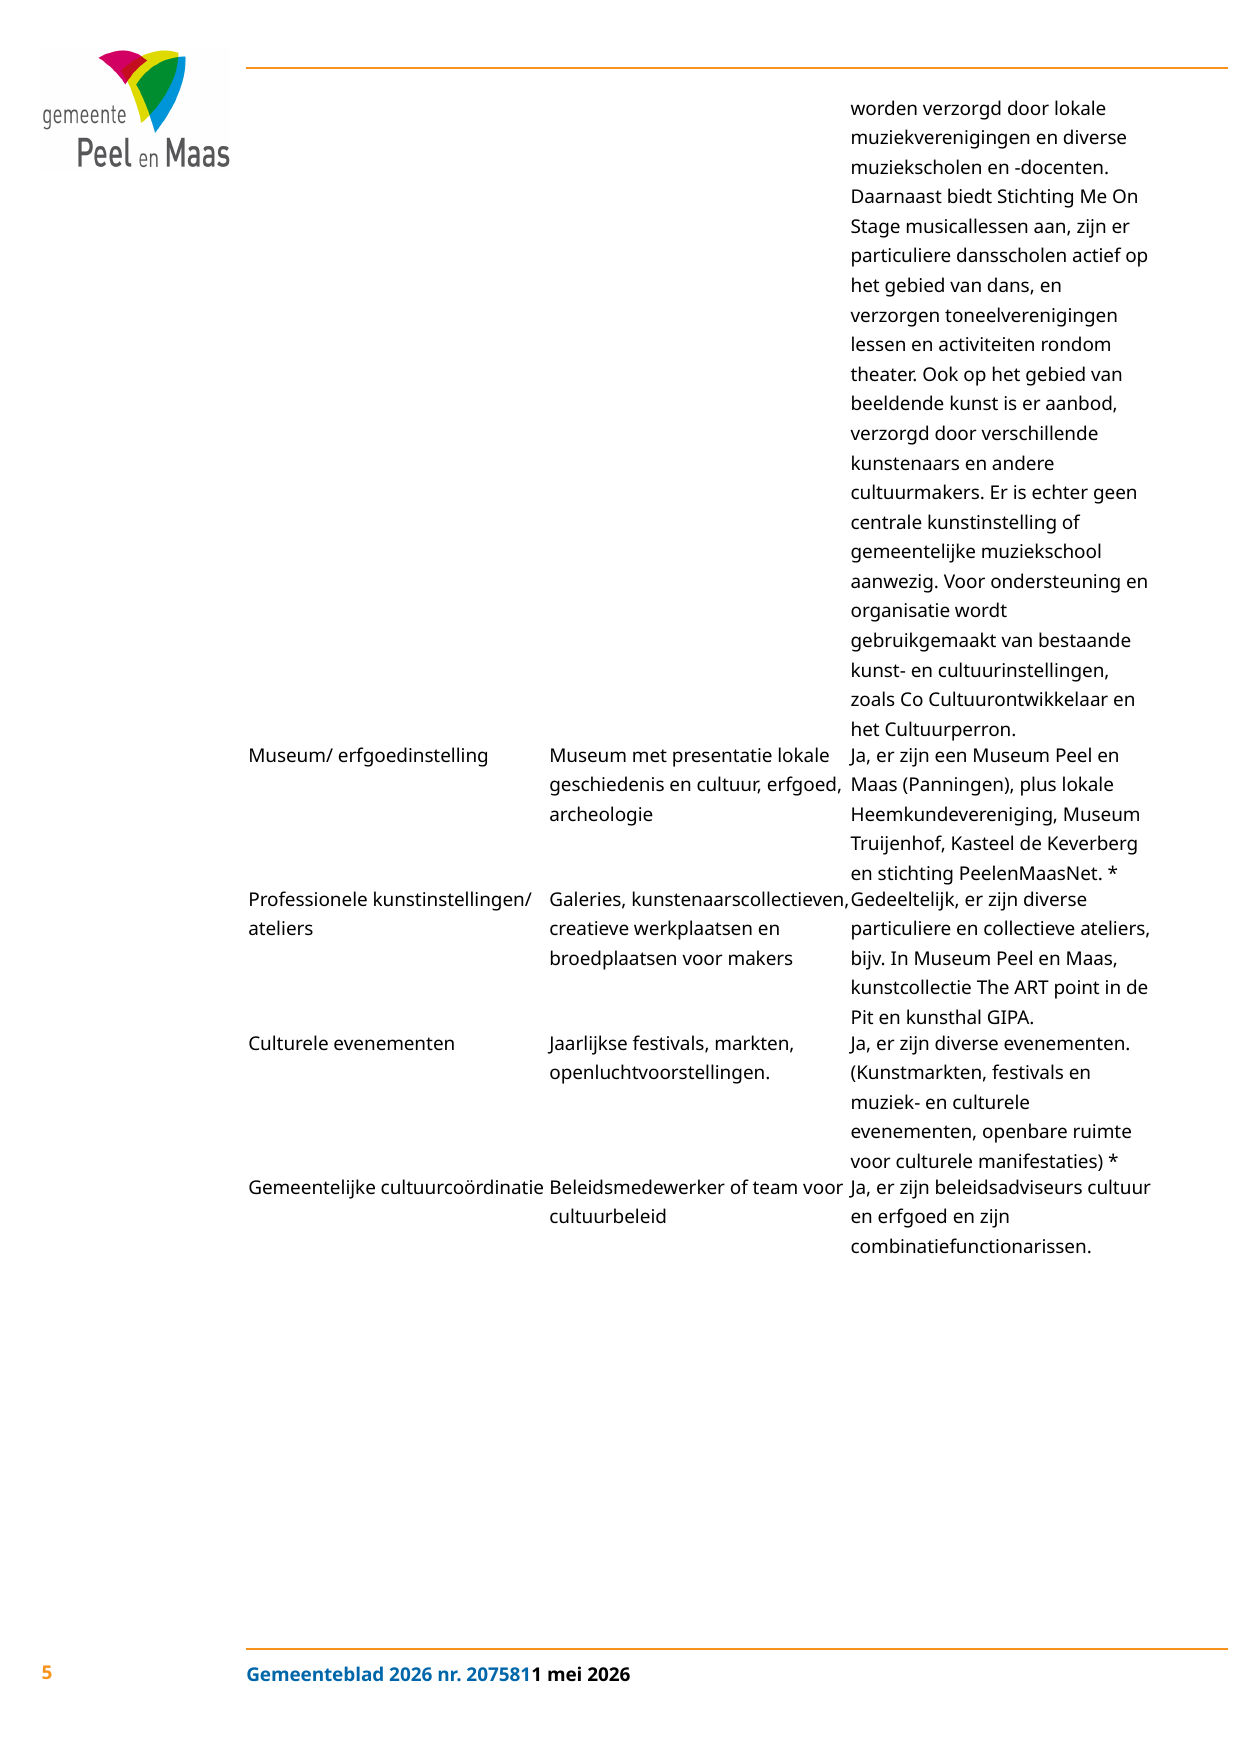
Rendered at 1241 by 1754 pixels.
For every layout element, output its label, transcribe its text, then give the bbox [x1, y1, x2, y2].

table_cell Gedeeltelijk, er zijn diverse particuliere en collectieve ateliers, bijv. In Museum Peel en Maas, kunstcollectie The ART point in de Pit en kunsthal GIPA. [850, 886, 1152, 1030]
table_cell Museum met presentatie lokale geschiedenis en cultuur, erfgoed, archeologie [549, 742, 850, 886]
table_cell Gemeentelijke cultuurcoördinatie [248, 1174, 549, 1259]
table_cell [549, 95, 850, 742]
table_cell worden verzorgd door lokale muziekverenigingen en diverse muziekscholen en -docenten. Daarnaast biedt Stichting Me On Stage musicallessen aan, zijn er particuliere dansscholen actief op het gebied van dans, en verzorgen toneelverenigingen lessen en activiteiten rondom theater. Ook op het gebied van beeldende kunst is er aanbod, verzorgd door verschillende kunstenaars en andere cultuurmakers. Er is echter geen centrale kunstinstelling of gemeentelijke muziekschool aanwezig. Voor ondersteuning en organisatie wordt gebruikgemaakt van bestaande kunst- en cultuurinstellingen, zoals Co Cultuurontwikkelaar en het Cultuurperron. [850, 95, 1152, 742]
picture [41, 47, 231, 172]
table_cell Ja, er zijn een Museum Peel en Maas (Panningen), plus lokale Heemkundevereniging, Museum Truijenhof, Kasteel de Keverberg en stichting PeelenMaasNet. * [850, 742, 1152, 886]
table_cell Galeries, kunstenaarscollectieven, creatieve werkplaatsen en broedplaatsen voor makers [549, 886, 850, 1030]
table_cell Ja, er zijn beleidsadviseurs cultuur en erfgoed en zijn combinatiefunctionarissen. [850, 1174, 1152, 1259]
table_cell Beleidsmedewerker of team voor cultuurbeleid [549, 1174, 850, 1259]
table_cell Professionele kunstinstellingen/ ateliers [248, 886, 549, 1030]
table_cell [248, 95, 549, 742]
table_cell Museum/ erfgoedinstelling [248, 742, 549, 886]
table_cell Jaarlijkse festivals, markten, openluchtvoorstellingen. [549, 1030, 850, 1174]
table_cell Ja, er zijn diverse evenementen. (Kunstmarkten, festivals en muziek- en culturele evenementen, openbare ruimte voor culturele manifestaties) * [850, 1030, 1152, 1174]
table_cell Culturele evenementen [248, 1030, 549, 1174]
